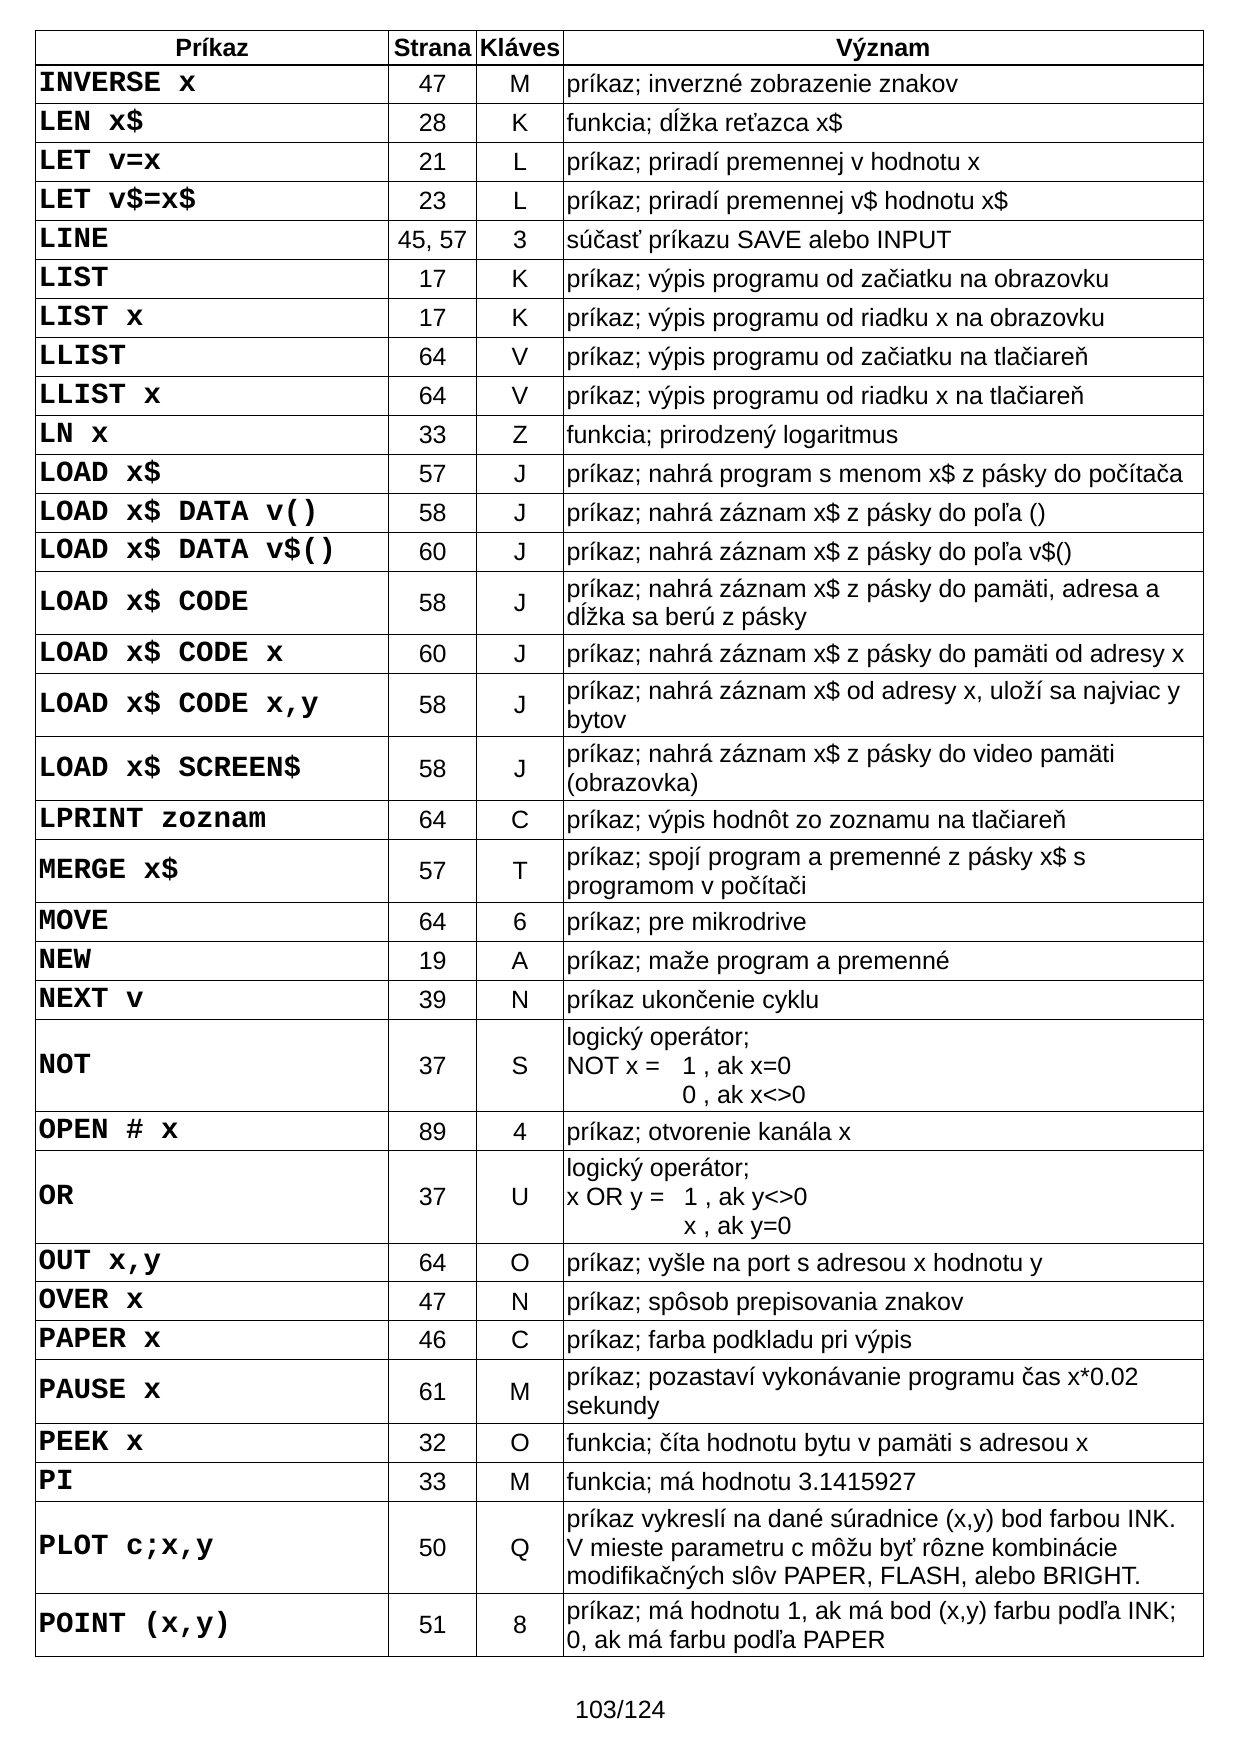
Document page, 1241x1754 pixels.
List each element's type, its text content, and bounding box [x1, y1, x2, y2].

table_cell príkaz; pozastaví vykonávanie programu čas x*0.02 sekundy [564, 1360, 1203, 1423]
table_cell J [477, 572, 563, 634]
table_cell príkaz; spojí program a premenné z pásky x$ s programom v počítači [564, 840, 1203, 902]
table_cell K [477, 260, 563, 298]
table_cell LEN x$ [36, 104, 388, 142]
table_cell 64 [389, 338, 476, 376]
table_cell 17 [389, 299, 476, 337]
table_cell funkcia; má hodnotu 3.1415927 [564, 1463, 1203, 1501]
table_cell V [477, 338, 563, 376]
table_cell funkcia; prirodzený logaritmus [564, 416, 1203, 454]
table_cell 64 [389, 377, 476, 415]
table_cell 60 [389, 533, 476, 571]
table_cell N [477, 981, 563, 1019]
table_cell funkcia; dĺžka reťazca x$ [564, 104, 1203, 142]
table_cell LN x [36, 416, 388, 454]
table_cell C [477, 801, 563, 839]
table_cell Z [477, 416, 563, 454]
table_cell príkaz; spôsob prepisovania znakov [564, 1282, 1203, 1320]
table_cell LOAD x$ CODE x [36, 635, 388, 673]
table_cell príkaz; nahrá záznam x$ z pásky do video pamäti (obrazovka) [564, 737, 1203, 800]
table_cell príkaz; výpis programu od začiatku na tlačiareň [564, 338, 1203, 376]
table_cell 4 [477, 1112, 563, 1150]
table_cell MERGE x$ [36, 840, 388, 902]
table_cell 64 [389, 1244, 476, 1281]
table_cell 60 [389, 635, 476, 673]
table_cell T [477, 840, 563, 902]
table_cell príkaz vykreslí na dané súradnice (x,y) bod farbou INK. V mieste parametru c môžu byť rôzne kombinácie modifikačných slôv PAPER, FLASH, alebo BRIGHT. [564, 1502, 1203, 1593]
table_cell PAPER x [36, 1321, 388, 1359]
table_cell 57 [389, 840, 476, 902]
table_cell 46 [389, 1321, 476, 1359]
table_cell LPRINT zoznam [36, 801, 388, 839]
table_cell 37 [389, 1020, 476, 1111]
table_cell O [477, 1244, 563, 1281]
table_cell 58 [389, 737, 476, 800]
table_cell J [477, 494, 563, 532]
table_cell J [477, 533, 563, 571]
table_cell S [477, 1020, 563, 1111]
table_cell 21 [389, 143, 476, 181]
table_cell NOT [36, 1020, 388, 1111]
table_cell OUT x,y [36, 1244, 388, 1281]
table_cell príkaz; maže program a premenné [564, 942, 1203, 980]
table_cell U [477, 1151, 563, 1242]
table_cell PAUSE x [36, 1360, 388, 1423]
table_cell LET v$=x$ [36, 182, 388, 220]
table_cell funkcia; číta hodnotu bytu v pamäti s adresou x [564, 1424, 1203, 1462]
table_cell K [477, 104, 563, 142]
table_header Kláves [477, 31, 563, 64]
table_cell 45, 57 [389, 221, 476, 259]
table_cell príkaz; pre mikrodrive [564, 903, 1203, 941]
table_cell Q [477, 1502, 563, 1593]
table_cell 50 [389, 1502, 476, 1593]
table_cell 28 [389, 104, 476, 142]
table_cell príkaz; nahrá program s menom x$ z pásky do počítača [564, 455, 1203, 493]
table_cell príkaz; nahrá záznam x$ z pásky do pamäti od adresy x [564, 635, 1203, 673]
table_cell LINE [36, 221, 388, 259]
table_cell C [477, 1321, 563, 1359]
table_cell LOAD x$ [36, 455, 388, 493]
table_cell LIST x [36, 299, 388, 337]
table_cell OVER x [36, 1282, 388, 1320]
table_cell 32 [389, 1424, 476, 1462]
table_cell PLOT c;x,y [36, 1502, 388, 1593]
table_cell príkaz; nahrá záznam x$ z pásky do poľa () [564, 494, 1203, 532]
table_cell príkaz; má hodnotu 1, ak má bod (x,y) farbu podľa INK; 0, ak má farbu podľa PAPER [564, 1594, 1203, 1656]
table_cell 8 [477, 1594, 563, 1656]
table_cell 19 [389, 942, 476, 980]
table_cell 58 [389, 674, 476, 736]
table_cell LOAD x$ CODE x,y [36, 674, 388, 736]
table_cell NEXT v [36, 981, 388, 1019]
table_header Strana [389, 31, 476, 64]
table_cell PEEK x [36, 1424, 388, 1462]
table_cell J [477, 455, 563, 493]
table_cell 47 [389, 1282, 476, 1320]
table_cell 37 [389, 1151, 476, 1242]
table_cell 64 [389, 801, 476, 839]
table_cell POINT (x,y) [36, 1594, 388, 1656]
table_cell príkaz; nahrá záznam x$ od adresy x, uloží sa najviac y bytov [564, 674, 1203, 736]
table_cell súčasť príkazu SAVE alebo INPUT [564, 221, 1203, 259]
table_cell LOAD x$ SCREEN$ [36, 737, 388, 800]
table_cell J [477, 674, 563, 736]
table_cell OPEN # x [36, 1112, 388, 1150]
table_cell 61 [389, 1360, 476, 1423]
table_cell príkaz; nahrá záznam x$ z pásky do pamäti, adresa a dĺžka sa berú z pásky [564, 572, 1203, 634]
table_cell J [477, 635, 563, 673]
table_cell logický operátor; x OR y = 1 , ak y<>0 x , ak y=0 [564, 1151, 1203, 1242]
table_cell 47 [389, 66, 476, 103]
table_cell príkaz; výpis programu od riadku x na tlačiareň [564, 377, 1203, 415]
table_cell 58 [389, 494, 476, 532]
table_cell M [477, 1360, 563, 1423]
table_cell príkaz; otvorenie kanála x [564, 1112, 1203, 1150]
table_cell 23 [389, 182, 476, 220]
table_cell LOAD x$ DATA v$() [36, 533, 388, 571]
table_cell LIST [36, 260, 388, 298]
table_cell 58 [389, 572, 476, 634]
table_cell 33 [389, 416, 476, 454]
table_cell INVERSE x [36, 66, 388, 103]
table_cell príkaz; nahrá záznam x$ z pásky do poľa v$() [564, 533, 1203, 571]
table_cell príkaz; inverzné zobrazenie znakov [564, 66, 1203, 103]
table_cell M [477, 66, 563, 103]
table_cell L [477, 182, 563, 220]
table_cell 64 [389, 903, 476, 941]
table_cell príkaz; výpis programu od začiatku na obrazovku [564, 260, 1203, 298]
table_cell 39 [389, 981, 476, 1019]
table_cell MOVE [36, 903, 388, 941]
table_cell NEW [36, 942, 388, 980]
table_cell príkaz ukončenie cyklu [564, 981, 1203, 1019]
table_cell 89 [389, 1112, 476, 1150]
table_cell 17 [389, 260, 476, 298]
table_header Príkaz [36, 31, 388, 64]
table_cell 3 [477, 221, 563, 259]
table_cell M [477, 1463, 563, 1501]
table_cell PI [36, 1463, 388, 1501]
table_cell príkaz; priradí premennej v hodnotu x [564, 143, 1203, 181]
table_cell LOAD x$ CODE [36, 572, 388, 634]
table_cell 33 [389, 1463, 476, 1501]
table_cell príkaz; vyšle na port s adresou x hodnotu y [564, 1244, 1203, 1281]
table_cell príkaz; farba podkladu pri výpis [564, 1321, 1203, 1359]
table_cell A [477, 942, 563, 980]
table_cell J [477, 737, 563, 800]
table_cell príkaz; výpis hodnôt zo zoznamu na tlačiareň [564, 801, 1203, 839]
table_cell LLIST [36, 338, 388, 376]
table_cell príkaz; priradí premennej v$ hodnotu x$ [564, 182, 1203, 220]
table_cell príkaz; výpis programu od riadku x na obrazovku [564, 299, 1203, 337]
table_cell logický operátor; NOT x = 1 , ak x=0 0 , ak x<>0 [564, 1020, 1203, 1111]
table_cell N [477, 1282, 563, 1320]
table_cell 57 [389, 455, 476, 493]
table_cell 6 [477, 903, 563, 941]
table_cell OR [36, 1151, 388, 1242]
table_cell 51 [389, 1594, 476, 1656]
table_cell V [477, 377, 563, 415]
table_header Význam [564, 31, 1203, 64]
table_cell LOAD x$ DATA v() [36, 494, 388, 532]
table_cell K [477, 299, 563, 337]
table_cell LLIST x [36, 377, 388, 415]
table_cell LET v=x [36, 143, 388, 181]
table_cell L [477, 143, 563, 181]
table_cell O [477, 1424, 563, 1462]
